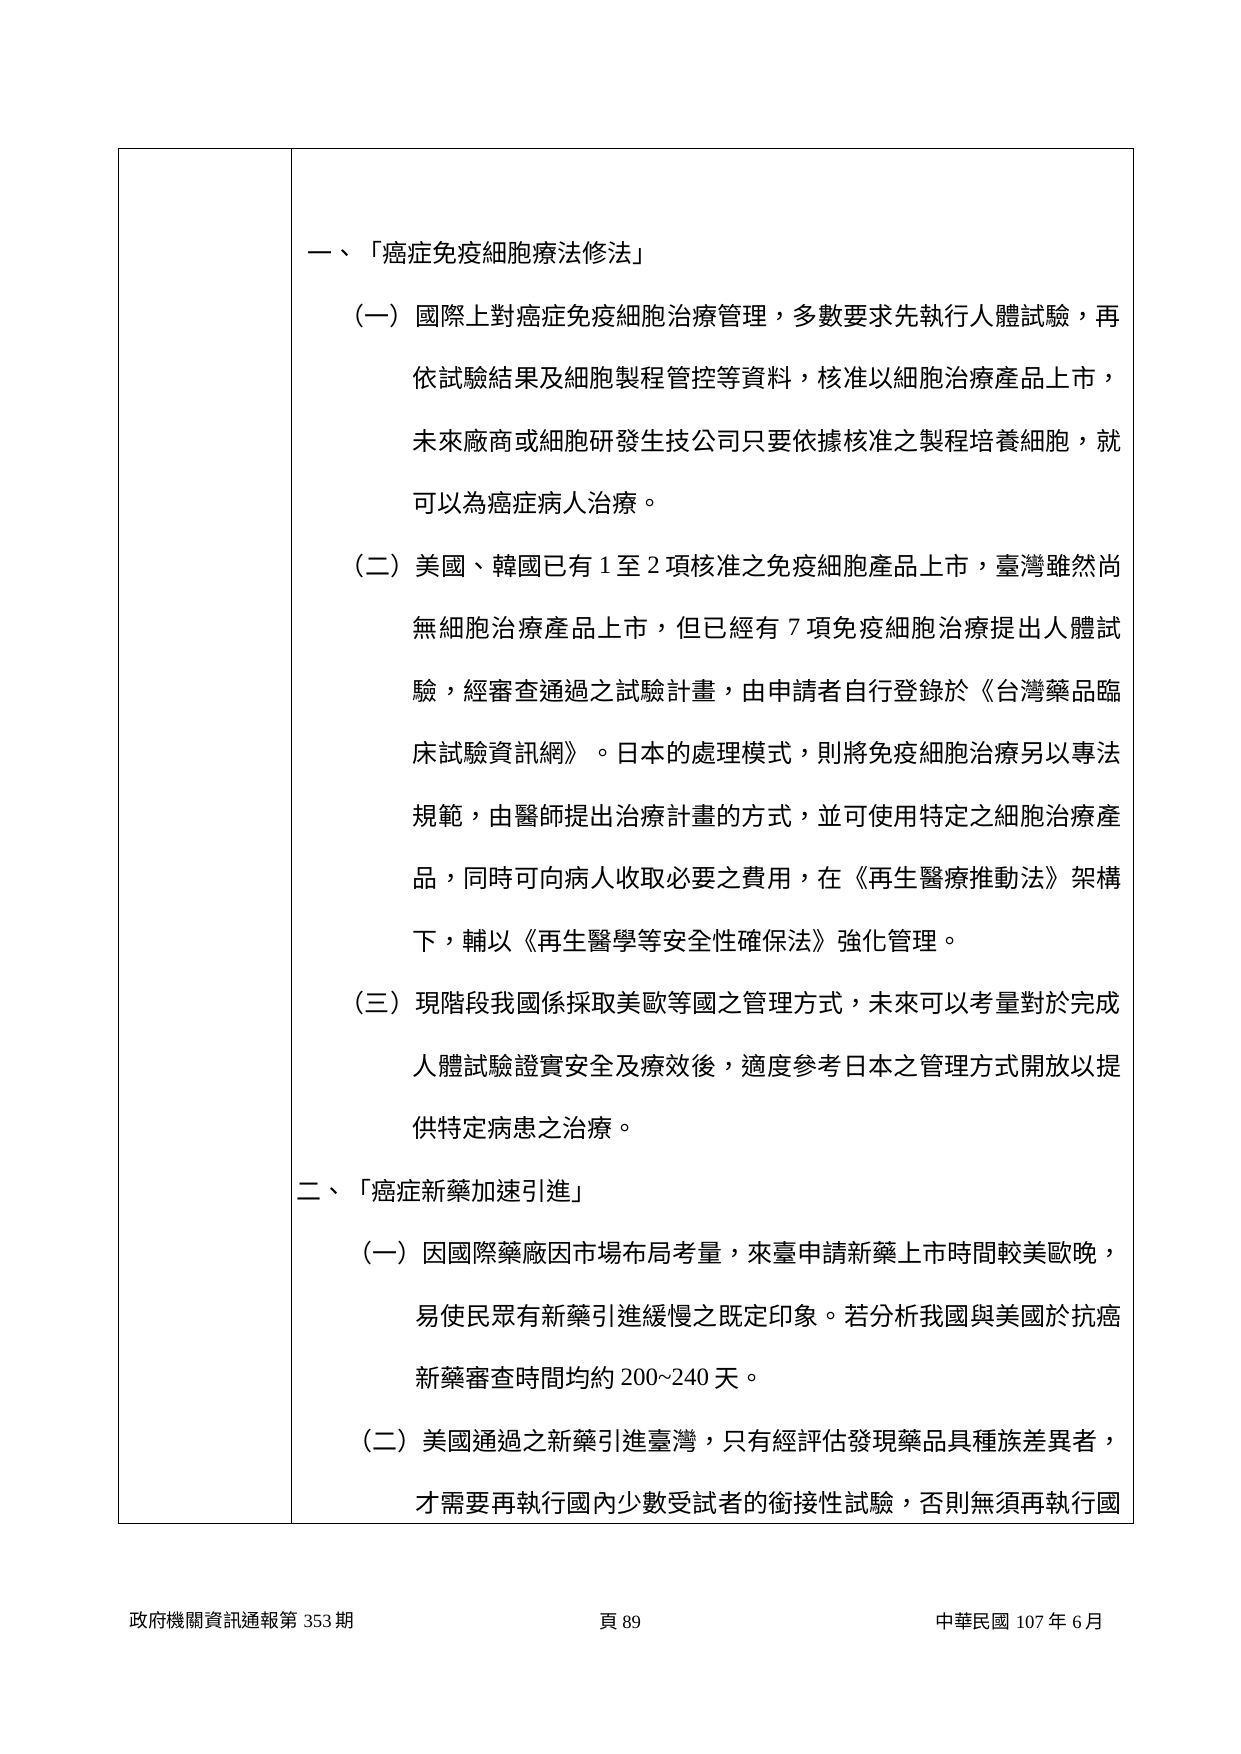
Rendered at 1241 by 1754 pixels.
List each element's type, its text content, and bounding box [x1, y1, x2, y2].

table_cell [119, 149, 291, 1523]
table_cell 一、「癌症免疫細胞療法修法」 （一）國際上對癌症免疫細胞治療管理，多數要求先執行人體試驗，再依試驗結果及細胞製程管控等資料，核准以細胞治療產品上市，未來廠商或細胞研發生技公司只要依據核准之製程培養細胞，就可以為癌症病人治療。 （二）美國、韓國已有1至2項核准之免疫細胞產品上市，臺灣雖然尚無細胞治療產品上市，但已經有7項免疫細胞治療提出人體試驗，經審查通過之試驗計畫，由申請者自行登錄於《台灣藥品臨床試驗資訊網》。日本的處理模式，則將免疫細胞治療另以專法規範，由醫師提出治療計畫的方式，並可使用特定之細胞治療產品，同時可向病人收取必要之費用，在《再生醫療推動法》架構下，輔以《再生醫學等安全性確保法》強化管理。 （三）現階段我國係採取美歐等國之管理方式，未來可以考量對於完成人體試驗證實安全及療效後，適度參考日本之管理方式開放以提供特定病患之治療。 二、「癌症新藥加速引進」 （一）因國際藥廠因市場布局考量，來臺申請新藥上市時間較美歐晚，易使民眾有新藥引進緩慢之既定印象。若分析我國與美國於抗癌新藥審查時間均約200~240天。 （二）美國通過之新藥引進臺灣，只有經評估發現藥品具種族差異者，才需要再執行國內少數受試者的銜接性試驗，否則無須再執行國 [292, 149, 1133, 1523]
